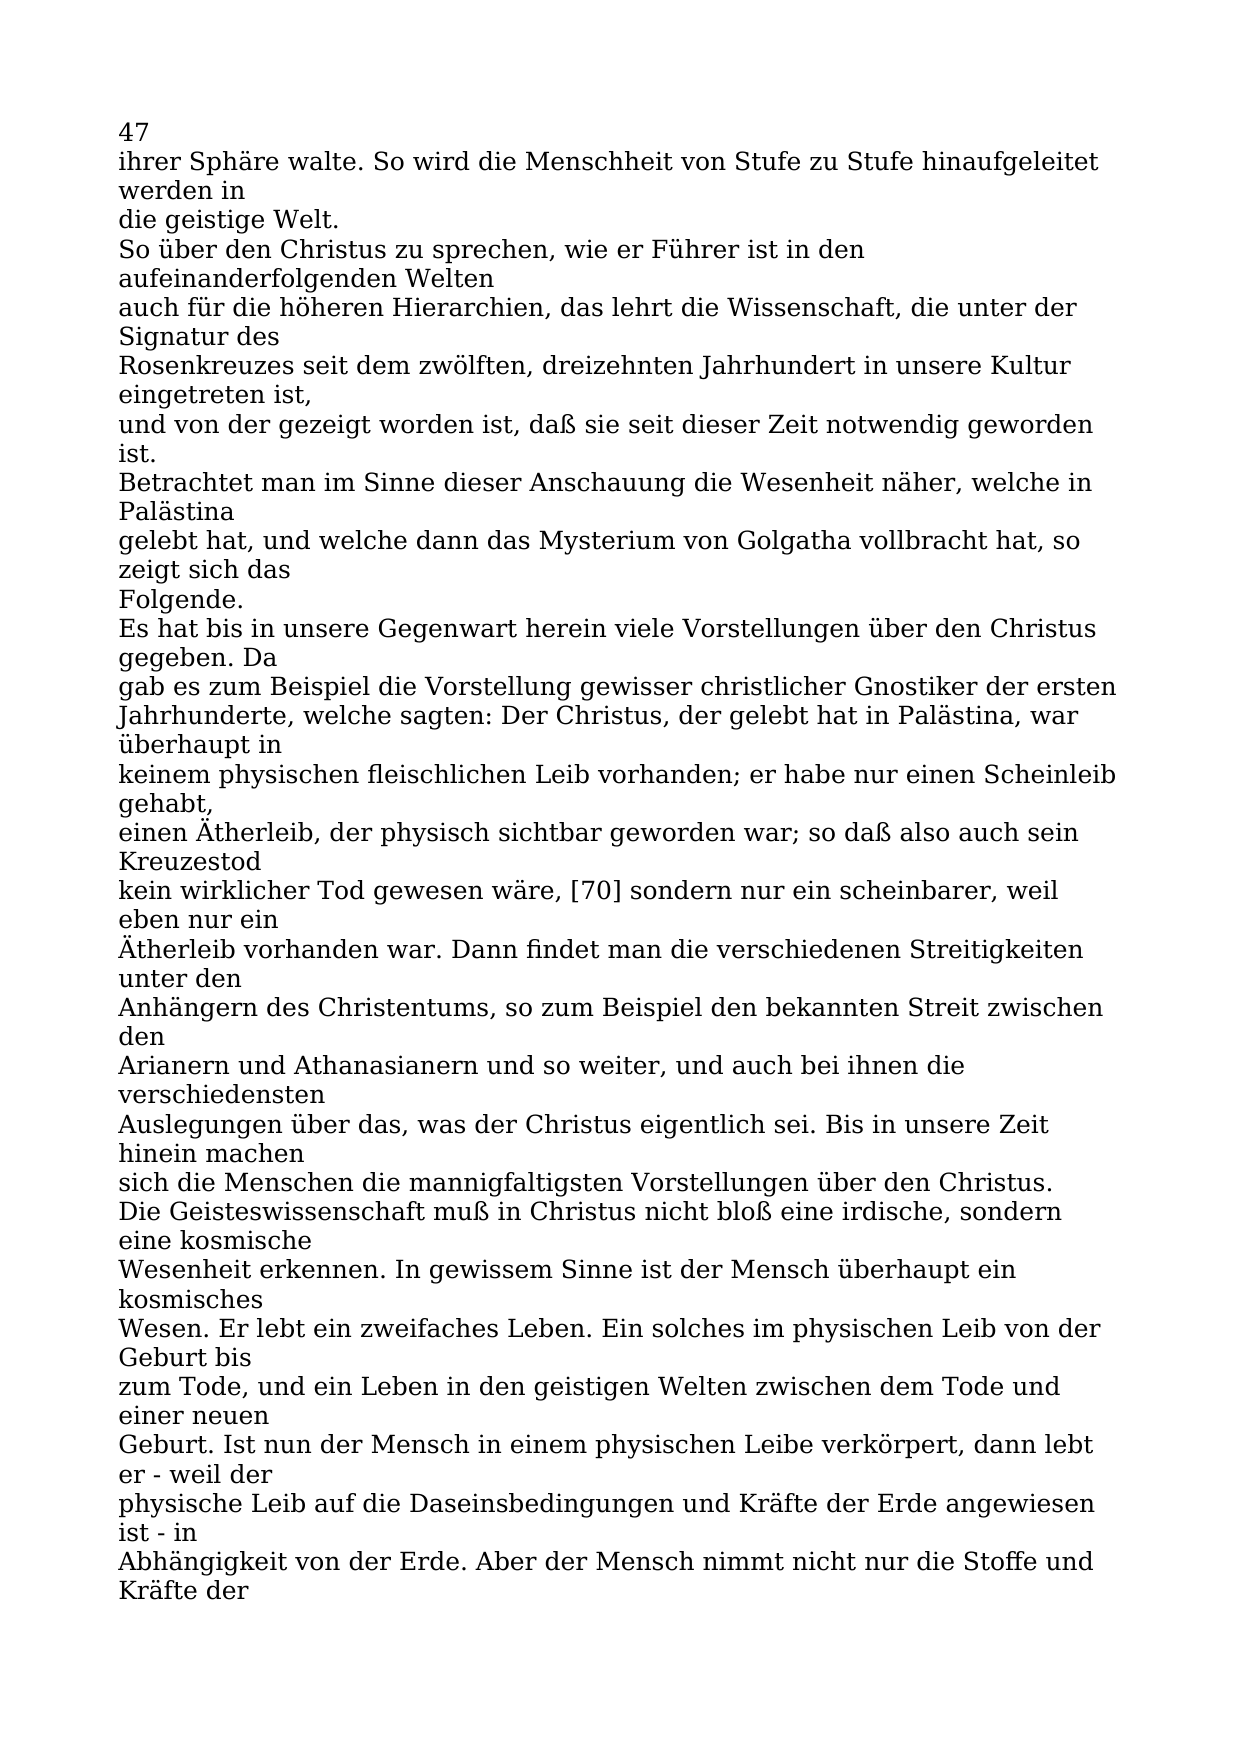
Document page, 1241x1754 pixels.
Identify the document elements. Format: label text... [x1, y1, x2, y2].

text physische Leib auf die Daseinsbedingungen und Kräfte der Erde angewiesen ist - in [118, 1489, 1122, 1547]
text gelebt hat, und welche dann das Mysterium von Golgatha vollbracht hat, so zeigt sich das [118, 526, 1122, 585]
text 47 [118, 118, 1122, 147]
text kein wirklicher Tod gewesen wäre, [70] sondern nur ein scheinbarer, weil eben nur ein [118, 876, 1122, 935]
text Wesenheit erkennen. In gewissem Sinne ist der Mensch überhaupt ein kosmisches [118, 1256, 1122, 1314]
text Folgende. [118, 585, 1122, 614]
text Die Geisteswissenschaft muß in Christus nicht bloß eine irdische, sondern eine kosmische [118, 1197, 1122, 1256]
text sich die Menschen die mannigfaltigsten Vorstellungen über den Christus. [118, 1168, 1122, 1197]
text ihrer Sphäre walte. So wird die Menschheit von Stufe zu Stufe hinaufgeleitet werden in [118, 147, 1122, 206]
text Wesen. Er lebt ein zweifaches Leben. Ein solches im physischen Leib von der Geburt bis [118, 1314, 1122, 1372]
text Rosenkreuzes seit dem zwölften, dreizehnten Jahrhundert in unsere Kultur eingetreten ist, [118, 351, 1122, 410]
text Geburt. Ist nun der Mensch in einem physischen Leibe verkörpert, dann lebt er - weil der [118, 1431, 1122, 1489]
text zum Tode, und ein Leben in den geistigen Welten zwischen dem Tode und einer neuen [118, 1372, 1122, 1431]
text Betrachtet man im Sinne dieser Anschauung die Wesenheit näher, welche in Palästina [118, 468, 1122, 526]
text Abhängigkeit von der Erde. Aber der Mensch nimmt nicht nur die Stoffe und Kräfte der [118, 1547, 1122, 1606]
text Jahrhunderte, welche sagten: Der Christus, der gelebt hat in Palästina, war überhaupt in [118, 701, 1122, 760]
text und von der gezeigt worden ist, daß sie seit dieser Zeit notwendig geworden ist. [118, 410, 1122, 468]
text Anhängern des Christentums, so zum Beispiel den bekannten Streit zwischen den [118, 993, 1122, 1051]
text auch für die höheren Hierarchien, das lehrt die Wissenschaft, die unter der Signatur des [118, 293, 1122, 351]
text So über den Christus zu sprechen, wie er Führer ist in den aufeinanderfolgenden Welten [118, 235, 1122, 293]
text einen Ätherleib, der physisch sichtbar geworden war; so daß also auch sein Kreuzestod [118, 818, 1122, 876]
text Arianern und Athanasianern und so weiter, und auch bei ihnen die verschiedensten [118, 1051, 1122, 1110]
text Es hat bis in unsere Gegenwart herein viele Vorstellungen über den Christus gegeben. Da [118, 614, 1122, 672]
text keinem physischen fleischlichen Leib vorhanden; er habe nur einen Scheinleib gehabt, [118, 760, 1122, 818]
text die geistige Welt. [118, 206, 1122, 235]
text Auslegungen über das, was der Christus eigentlich sei. Bis in unsere Zeit hinein machen [118, 1110, 1122, 1168]
text gab es zum Beispiel die Vorstellung gewisser christlicher Gnostiker der ersten [118, 672, 1122, 701]
text Ätherleib vorhanden war. Dann findet man die verschiedenen Streitigkeiten unter den [118, 935, 1122, 993]
